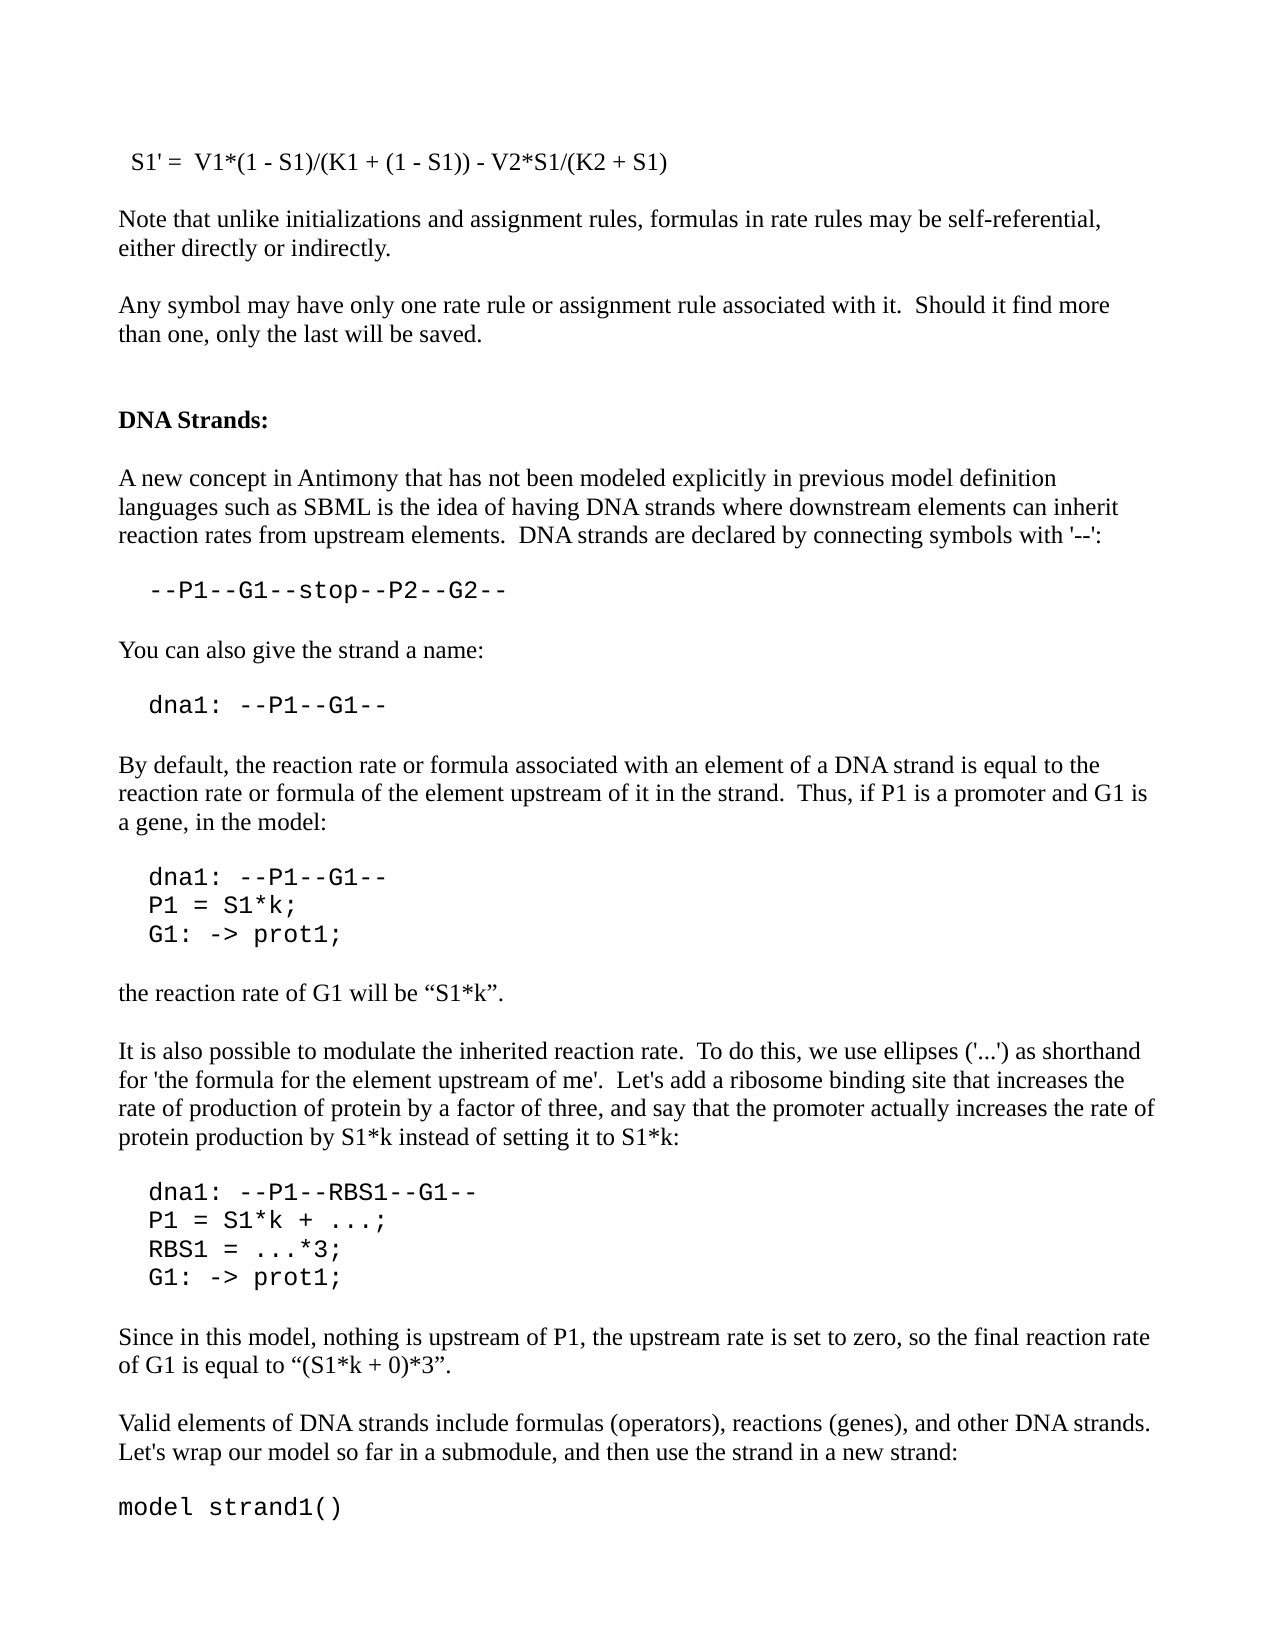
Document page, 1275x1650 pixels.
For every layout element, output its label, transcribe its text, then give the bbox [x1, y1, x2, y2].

text dna1: --P1--G1-- [118, 693, 1157, 721]
text S1' = V1*(1 - S1)/(K1 + (1 - S1)) - V2*S1/(K2 + S1) [118, 147, 1157, 176]
text dna1: --P1--RBS1--G1-- [118, 1180, 1157, 1208]
text You can also give the strand a name: [118, 635, 1157, 664]
text It is also possible to modulate the inherited reaction rate. To do this, we use ellipses ('...') as shorthand for 'the formula for the element upstream of me'. Let's add a ribosome binding site that increases the rate of production of protein by a factor of three, and say that the promoter actually increases the rate of protein production by S1*k instead of setting it to S1*k: [118, 1036, 1157, 1151]
text Valid elements of DNA strands include formulas (operators), reactions (genes), and other DNA strands. Let's wrap our model so far in a submodule, and then use the strand in a new strand: [118, 1408, 1157, 1466]
text P1 = S1*k + ...; [118, 1208, 1157, 1236]
text dna1: --P1--G1-- [118, 865, 1157, 893]
text G1: -> prot1; [118, 1265, 1157, 1293]
text the reaction rate of G1 will be “S1*k”. [118, 978, 1157, 1007]
text model strand1() [118, 1494, 1157, 1523]
text P1 = S1*k; [118, 893, 1157, 921]
text Any symbol may have only one rate rule or assignment rule associated with it. Should it find more than one, only the last will be saved. [118, 291, 1157, 348]
text G1: -> prot1; [118, 921, 1157, 950]
text By default, the reaction rate or formula associated with an element of a DNA strand is equal to the reaction rate or formula of the element upstream of it in the strand. Thus, if P1 is a promoter and G1 is a gene, in the model: [118, 750, 1157, 836]
text Note that unlike initializations and assignment rules, formulas in rate rules may be self-referential, either directly or indirectly. [118, 204, 1157, 262]
text RBS1 = ...*3; [118, 1236, 1157, 1265]
text Since in this model, nothing is upstream of P1, the upstream rate is set to zero, so the final reaction rate of G1 is equal to “(S1*k + 0)*3”. [118, 1322, 1157, 1379]
text A new concept in Antimony that has not been modeled explicitly in previous model definition languages such as SBML is the idea of having DNA strands where downstream elements can inherit reaction rates from upstream elements. DNA strands are declared by connecting symbols with '--': [118, 463, 1157, 549]
text DNA Strands: [118, 406, 1157, 434]
text --P1--G1--stop--P2--G2-- [118, 578, 1157, 606]
